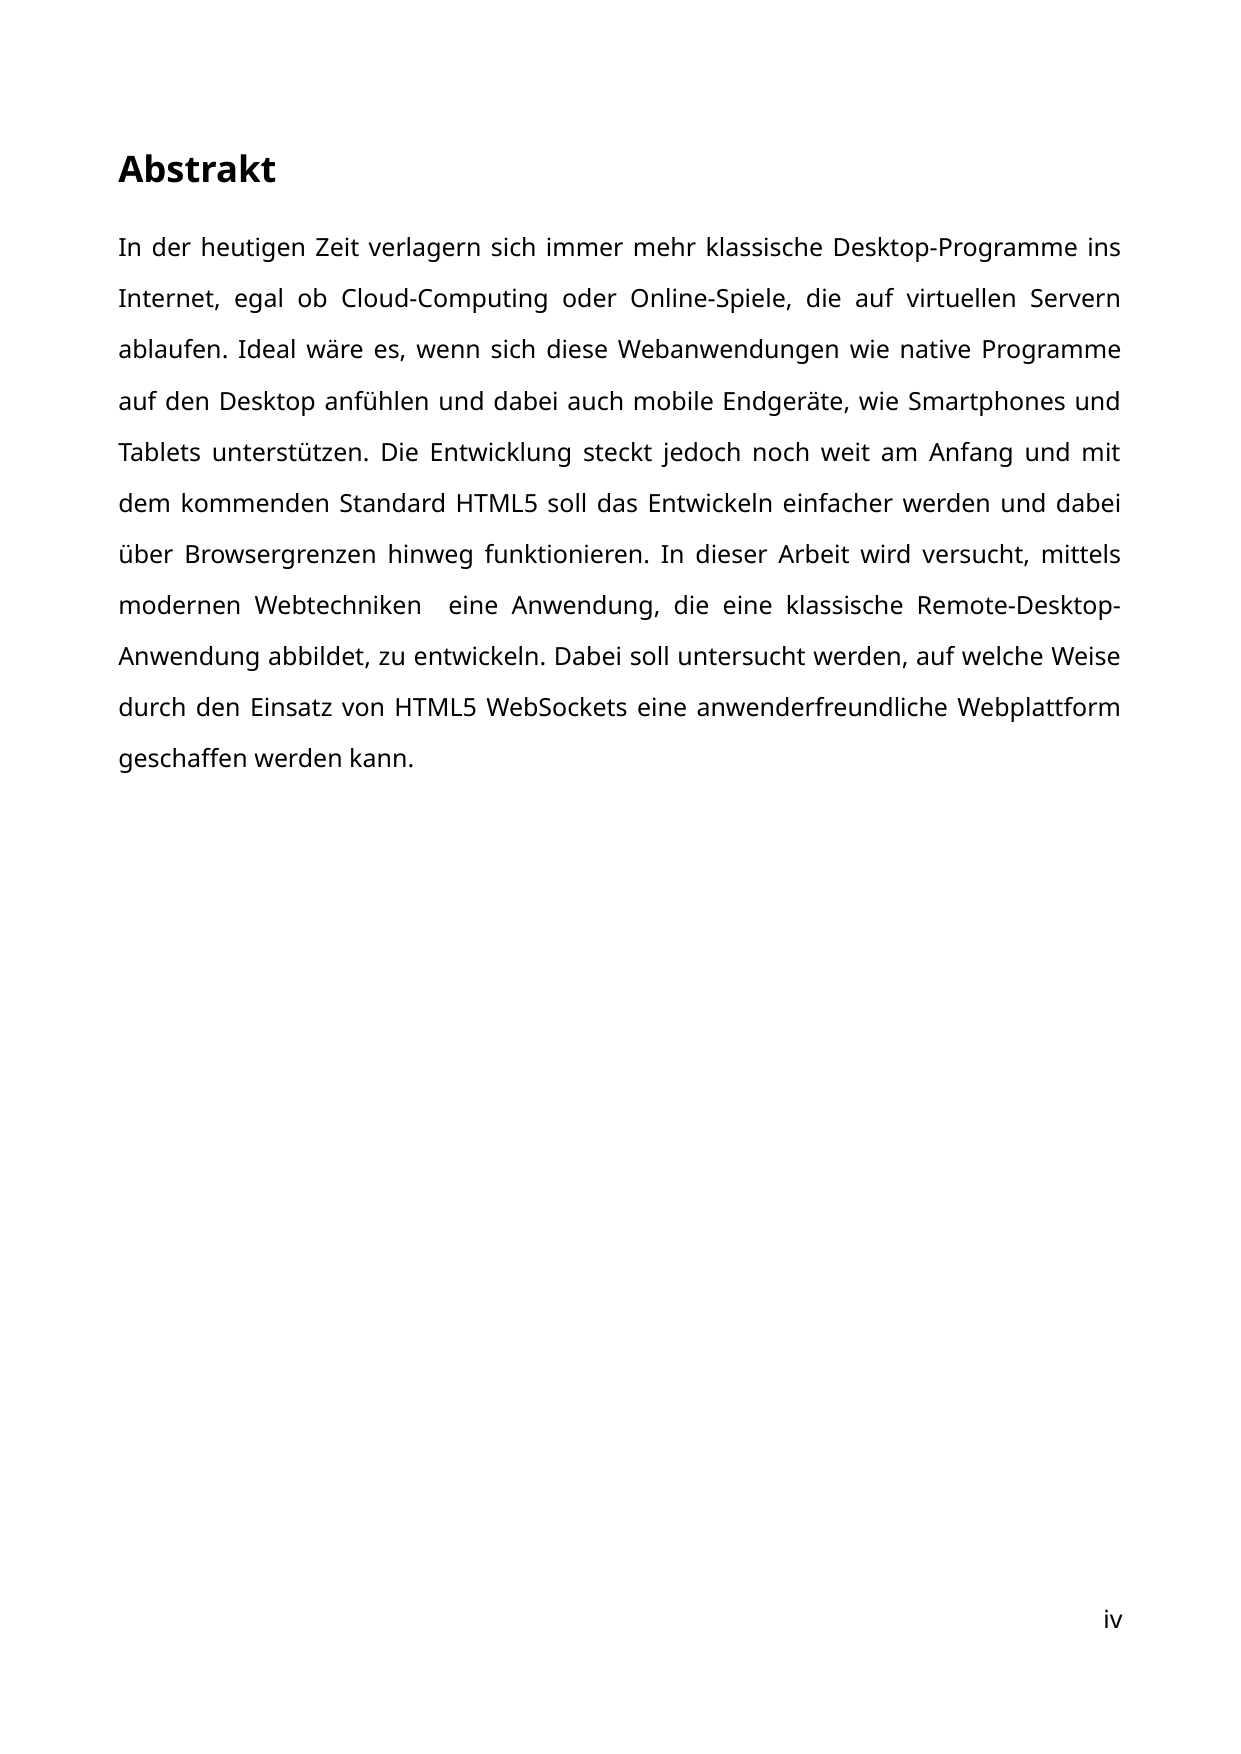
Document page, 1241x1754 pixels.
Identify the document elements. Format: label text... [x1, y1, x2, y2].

text In der heutigen Zeit verlagern sich immer mehr klassische Desktop-Programme ins Internet, egal ob Cloud-Computing oder Online-Spiele, die auf virtuellen Servern ablaufen. Ideal wäre es, wenn sich diese Webanwendungen wie native Programme auf den Desktop anfühlen und dabei auch mobile Endgeräte, wie Smartphones und Tablets unterstützen. Die Entwicklung steckt jedoch noch weit am Anfang und mit dem kommenden Standard HTML5 soll das Entwickeln einfacher werden und dabei über Browsergrenzen hinweg funktionieren. In dieser Arbeit wird versucht, mittels modernen Webtechniken eine Anwendung, die eine klassische Remote-Desktop-Anwendung abbildet, zu entwickeln. Dabei soll untersucht werden, auf welche Weise durch den Einsatz von HTML5 WebSockets eine anwenderfreundliche Webplattform geschaffen werden kann. [118, 230, 1122, 774]
text Abstrakt [118, 143, 1122, 193]
